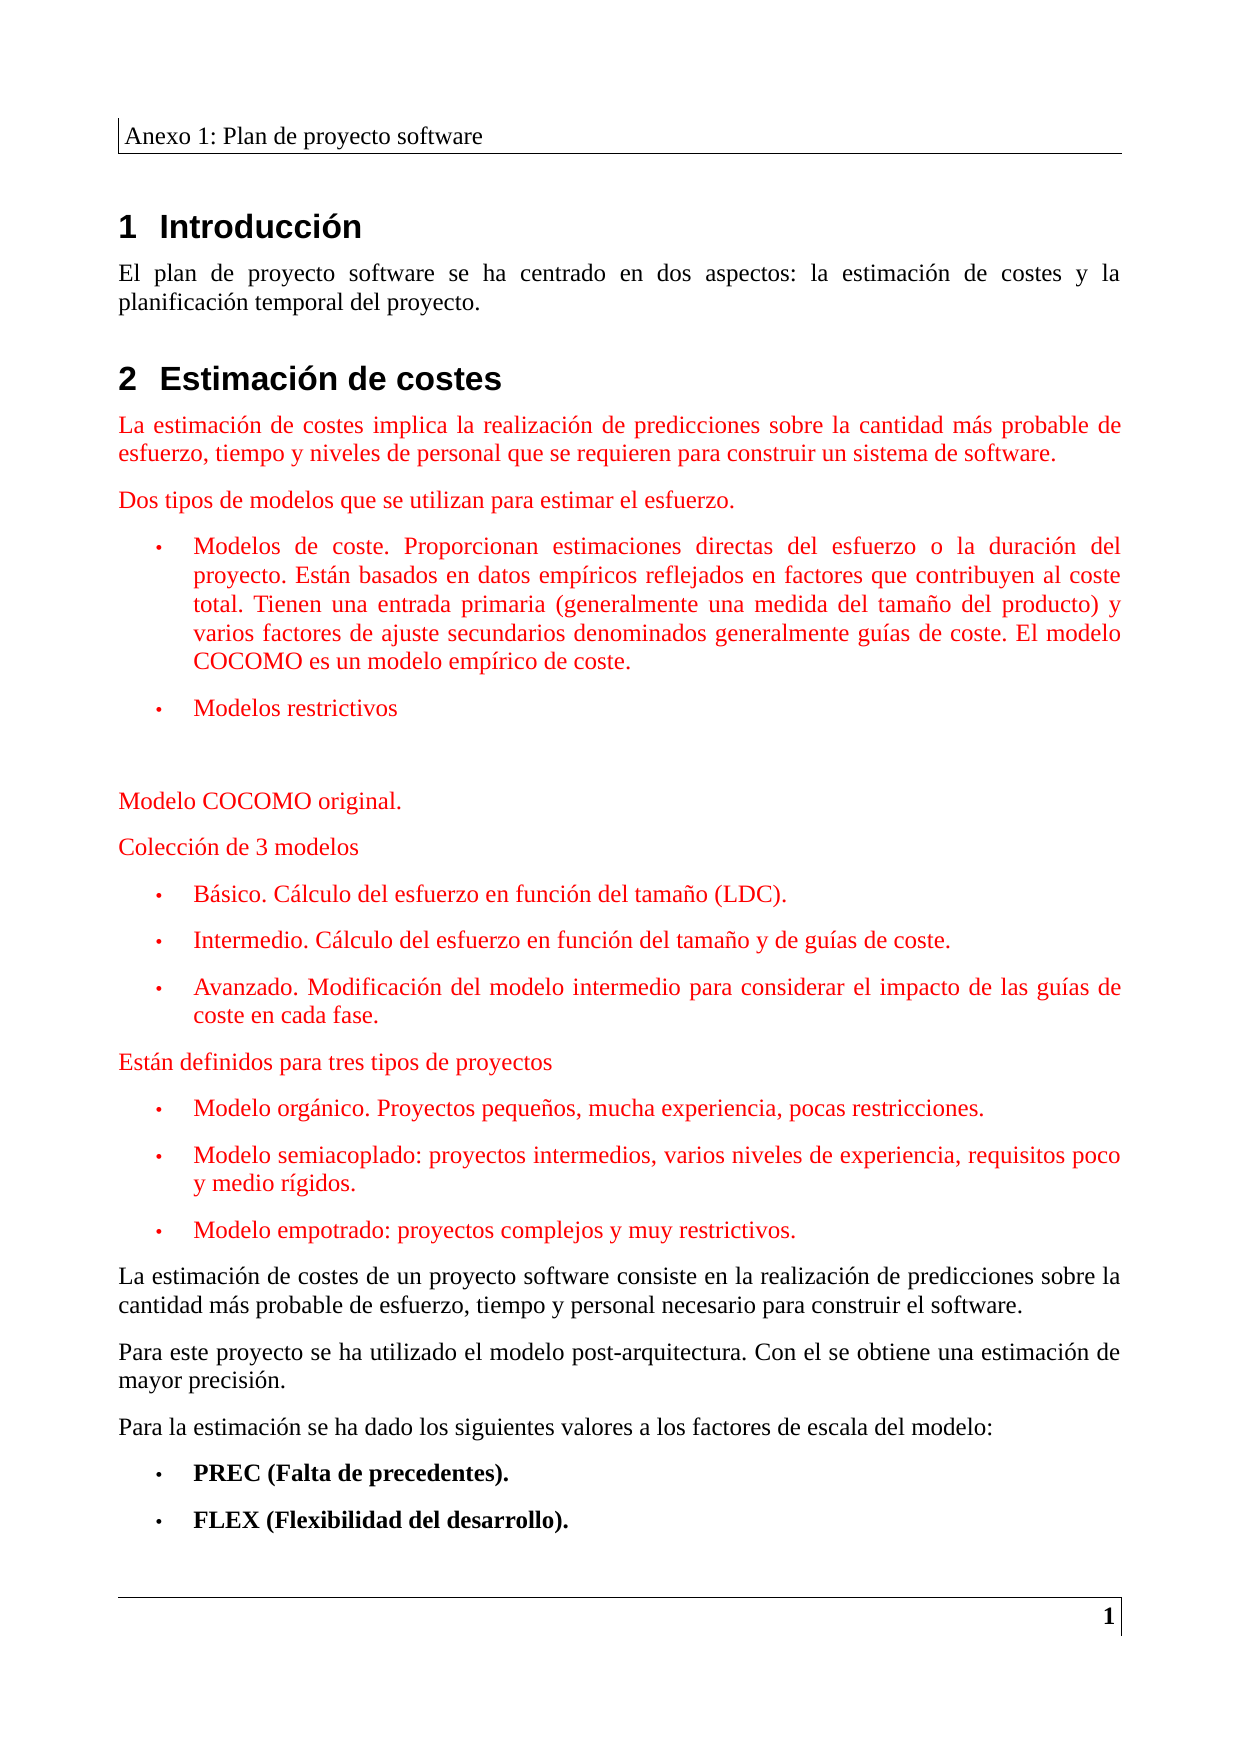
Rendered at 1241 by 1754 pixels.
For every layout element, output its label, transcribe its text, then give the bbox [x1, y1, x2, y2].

text Dos tipos de modelos que se utilizan para estimar el esfuerzo. [118, 485, 1122, 514]
list Modelos restrictivos [156, 693, 1122, 722]
text Colección de 3 modelos [118, 832, 1122, 861]
list Básico. Cálculo del esfuerzo en función del tamaño (LDC). [156, 879, 1122, 907]
list Intermedio. Cálculo del esfuerzo en función del tamaño y de guías de coste. [156, 925, 1122, 954]
list Avanzado. Modificación del modelo intermedio para considerar el impacto de las guías de coste en cada fase. [156, 972, 1122, 1029]
text Para la estimación se ha dado los siguientes valores a los factores de escala del modelo: [118, 1412, 1122, 1441]
text El plan de proyecto software se ha centrado en dos aspectos: la estimación de costes y la planificación temporal del proyecto. [118, 258, 1122, 316]
list Modelo orgánico. Proyectos pequeños, mucha experiencia, pocas restricciones. [156, 1093, 1122, 1122]
text Modelo COCOMO original. [118, 786, 1122, 814]
subtitle Estimación de costes [118, 359, 1122, 397]
text La estimación de costes de un proyecto software consiste en la realización de predicciones sobre la cantidad más probable de esfuerzo, tiempo y personal necesario para construir el software. [118, 1261, 1122, 1319]
list FLEX (Flexibilidad del desarrollo). [156, 1505, 1122, 1533]
subtitle Introducción [118, 207, 1122, 246]
text La estimación de costes implica la realización de predicciones sobre la cantidad más probable de esfuerzo, tiempo y niveles de personal que se requieren para construir un sistema de software. [118, 410, 1122, 467]
list PREC (Falta de precedentes). [156, 1458, 1122, 1487]
list Modelo semiacoplado: proyectos intermedios, varios niveles de experiencia, requisitos poco y medio rígidos. [156, 1140, 1122, 1197]
list Modelo empotrado: proyectos complejos y muy restrictivos. [156, 1215, 1122, 1244]
text Para este proyecto se ha utilizado el modelo post-arquitectura. Con el se obtiene una estimación de mayor precisión. [118, 1337, 1122, 1394]
list Modelos de coste. Proporcionan estimaciones directas del esfuerzo o la duración del proyecto. Están basados en datos empíricos reflejados en factores que contribuyen al coste total. Tienen una entrada primaria (generalmente una medida del tamaño del producto) y varios factores de ajuste secundarios denominados generalmente guías de coste. El modelo COCOMO es un modelo empírico de coste. [156, 531, 1122, 675]
text Están definidos para tres tipos de proyectos [118, 1047, 1122, 1076]
